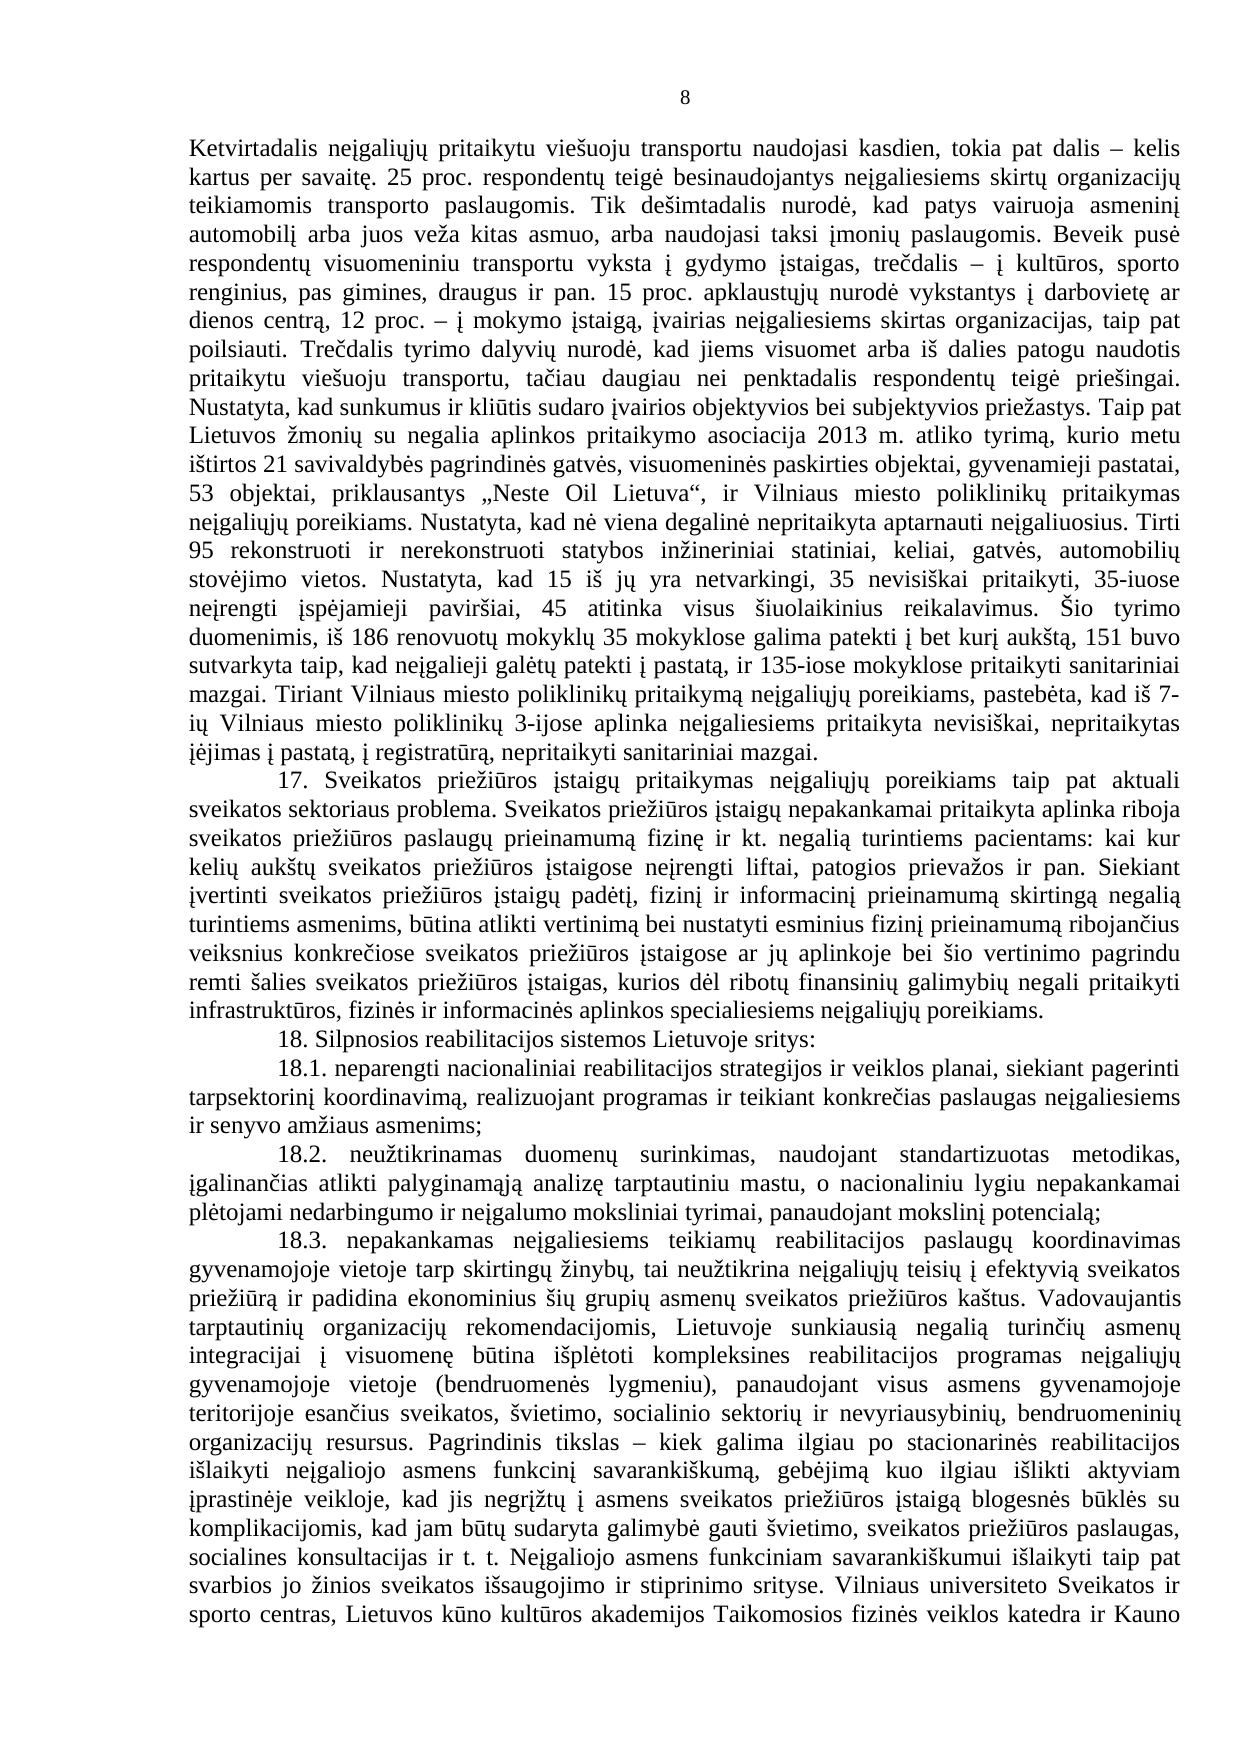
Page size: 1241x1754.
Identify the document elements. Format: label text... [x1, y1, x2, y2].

text Ketvirtadalis neįgaliųjų pritaikytu viešuoju transportu naudojasi kasdien, tokia pat dalis – kelis kartus per savaitę. 25 proc. respondentų teigė besinaudojantys neįgaliesiems skirtų organizacijų teikiamomis transporto paslaugomis. Tik dešimtadalis nurodė, kad patys vairuoja asmeninį automobilį arba juos veža kitas asmuo, arba naudojasi taksi įmonių paslaugomis. Beveik pusė respondentų visuomeniniu transportu vyksta į gydymo įstaigas, trečdalis – į kultūros, sporto renginius, pas gimines, draugus ir pan. 15 proc. apklaustųjų nurodė vykstantys į darbovietę ar dienos centrą, 12 proc. – į mokymo įstaigą, įvairias neįgaliesiems skirtas organizacijas, taip pat poilsiauti. Trečdalis tyrimo dalyvių nurodė, kad jiems visuomet arba iš dalies patogu naudotis pritaikytu viešuoju transportu, tačiau daugiau nei penktadalis respondentų teigė priešingai. Nustatyta, kad sunkumus ir kliūtis sudaro įvairios objektyvios bei subjektyvios priežastys. Taip pat Lietuvos žmonių su negalia aplinkos pritaikymo asociacija 2013 m. atliko tyrimą, kurio metu ištirtos 21 savivaldybės pagrindinės gatvės, visuomeninės paskirties objektai, gyvenamieji pastatai, 53 objektai, priklausantys „Neste Oil Lietuva“, ir Vilniaus miesto poliklinikų pritaikymas neįgaliųjų poreikiams. Nustatyta, kad nė viena degalinė nepritaikyta aptarnauti neįgaliuosius. Tirti 95 rekonstruoti ir nerekonstruoti statybos inžineriniai statiniai, keliai, gatvės, automobilių stovėjimo vietos. Nustatyta, kad 15 iš jų yra netvarkingi, 35 nevisiškai pritaikyti, 35-iuose neįrengti įspėjamieji paviršiai, 45 atitinka visus šiuolaikinius reikalavimus. Šio tyrimo duomenimis, iš 186 renovuotų mokyklų 35 mokyklose galima patekti į bet kurį aukštą, 151 buvo sutvarkyta taip, kad neįgalieji galėtų patekti į pastatą, ir 135-iose mokyklose pritaikyti sanitariniai mazgai. Tiriant Vilniaus miesto poliklinikų pritaikymą neįgaliųjų poreikiams, pastebėta, kad iš 7-ių Vilniaus miesto poliklinikų 3-ijose aplinka neįgaliesiems pritaikyta nevisiškai, nepritaikytas įėjimas į pastatą, į registratūrą, nepritaikyti sanitariniai mazgai. [188, 133, 1181, 766]
text 18. Silpnosios reabilitacijos sistemos Lietuvoje sritys: [188, 1024, 1181, 1053]
text 18.1. neparengti nacionaliniai reabilitacijos strategijos ir veiklos planai, siekiant pagerinti tarpsektorinį koordinavimą, realizuojant programas ir teikiant konkrečias paslaugas neįgaliesiems ir senyvo amžiaus asmenims; [188, 1053, 1181, 1139]
text 17. Sveikatos priežiūros įstaigų pritaikymas neįgaliųjų poreikiams taip pat aktuali sveikatos sektoriaus problema. Sveikatos priežiūros įstaigų nepakankamai pritaikyta aplinka riboja sveikatos priežiūros paslaugų prieinamumą fizinę ir kt. negalią turintiems pacientams: kai kur kelių aukštų sveikatos priežiūros įstaigose neįrengti liftai, patogios prievažos ir pan. Siekiant įvertinti sveikatos priežiūros įstaigų padėtį, fizinį ir informacinį prieinamumą skirtingą negalią turintiems asmenims, būtina atlikti vertinimą bei nustatyti esminius fizinį prieinamumą ribojančius veiksnius konkrečiose sveikatos priežiūros įstaigose ar jų aplinkoje bei šio vertinimo pagrindu remti šalies sveikatos priežiūros įstaigas, kurios dėl ribotų finansinių galimybių negali pritaikyti infrastruktūros, fizinės ir informacinės aplinkos specialiesiems neįgaliųjų poreikiams. [188, 766, 1181, 1024]
text 18.3. nepakankamas neįgaliesiems teikiamų reabilitacijos paslaugų koordinavimas gyvenamojoje vietoje tarp skirtingų žinybų, tai neužtikrina neįgaliųjų teisių į efektyvią sveikatos priežiūrą ir padidina ekonominius šių grupių asmenų sveikatos priežiūros kaštus. Vadovaujantis tarptautinių organizacijų rekomendacijomis, Lietuvoje sunkiausią negalią turinčių asmenų integracijai į visuomenę būtina išplėtoti kompleksines reabilitacijos programas neįgaliųjų gyvenamojoje vietoje (bendruomenės lygmeniu), panaudojant visus asmens gyvenamojoje teritorijoje esančius sveikatos, švietimo, socialinio sektorių ir nevyriausybinių, bendruomeninių organizacijų resursus. Pagrindinis tikslas – kiek galima ilgiau po stacionarinės reabilitacijos išlaikyti neįgaliojo asmens funkcinį savarankiškumą, gebėjimą kuo ilgiau išlikti aktyviam įprastinėje veikloje, kad jis negrįžtų į asmens sveikatos priežiūros įstaigą blogesnės būklės su komplikacijomis, kad jam būtų sudaryta galimybė gauti švietimo, sveikatos priežiūros paslaugas, socialines konsultacijas ir t. t. Neįgaliojo asmens funkciniam savarankiškumui išlaikyti taip pat svarbios jo žinios sveikatos išsaugojimo ir stiprinimo srityse. Vilniaus universiteto Sveikatos ir sporto centras, Lietuvos kūno kultūros akademijos Taikomosios fizinės veiklos katedra ir Kauno [188, 1226, 1181, 1628]
text 18.2. neužtikrinamas duomenų surinkimas, naudojant standartizuotas metodikas, įgalinančias atlikti palyginamąją analizę tarptautiniu mastu, o nacionaliniu lygiu nepakankamai plėtojami nedarbingumo ir neįgalumo moksliniai tyrimai, panaudojant mokslinį potencialą; [188, 1139, 1181, 1226]
